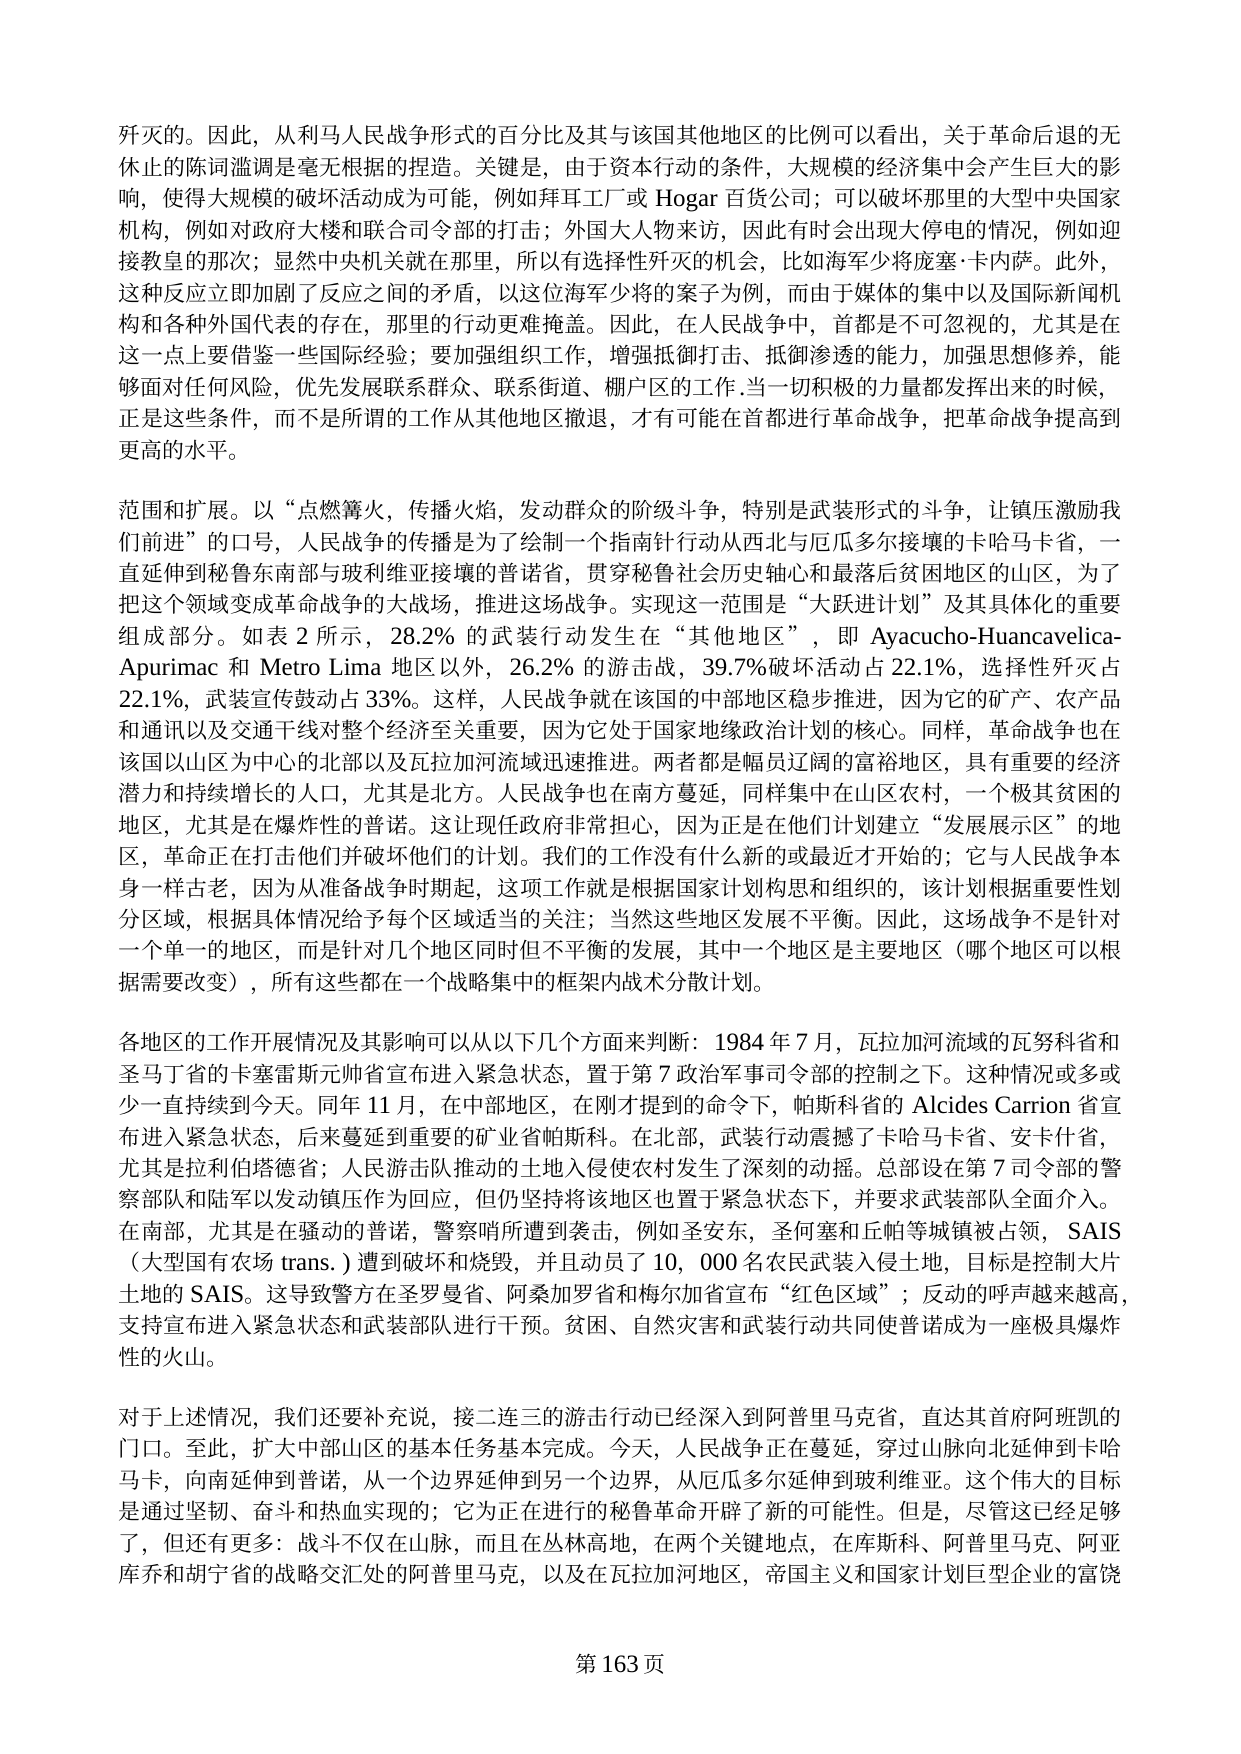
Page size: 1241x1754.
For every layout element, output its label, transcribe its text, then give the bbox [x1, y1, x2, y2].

text 歼灭的。因此，从利马人民战争形式的百分比及其与该国其他地区的比例可以看出，关于革命后退的无休止的陈词滥调是毫无根据的捏造。关键是，由于资本行动的条件，大规模的经济集中会产生巨大的影响，使得大规模的破坏活动成为可能，例如拜耳工厂或 Hogar 百货公司；可以破坏那里的大型中央国家机构，例如对政府大楼和联合司令部的打击；外国大人物来访，因此有时会出现大停电的情况，例如迎接教皇的那次；显然中央机关就在那里，所以有选择性歼灭的机会，比如海军少将庞塞·卡内萨。此外，这种反应立即加剧了反应之间的矛盾，以这位海军少将的案子为例，而由于媒体的集中以及国际新闻机构和各种外国代表的存在，那里的行动更难掩盖。因此，在人民战争中，首都是不可忽视的，尤其是在这一点上要借鉴一些国际经验；要加强组织工作，增强抵御打击、抵御渗透的能力，加强思想修养，能够面对任何风险，优先发展联系群众、联系街道、棚户区的工作.当一切积极的力量都发挥出来的时候，正是这些条件，而不是所谓的工作从其他地区撤退，才有可能在首都进行革命战争，把革命战争提高到更高的水平。 [118, 118, 1122, 464]
text 对于上述情况，我们还要补充说，接二连三的游击行动已经深入到阿普里马克省，直达其首府阿班凯的门口。至此，扩大中部山区的基本任务基本完成。今天，人民战争正在蔓延，穿过山脉向北延伸到卡哈马卡，向南延伸到普诺，从一个边界延伸到另一个边界，从厄瓜多尔延伸到玻利维亚。这个伟大的目标是通过坚韧、奋斗和热血实现的；它为正在进行的秘鲁革命开辟了新的可能性。但是，尽管这已经足够了，但还有更多：战斗不仅在山脉，而且在丛林高地，在两个关键地点，在库斯科、阿普里马克、阿亚库乔和胡宁省的战略交汇处的阿普里马克，以及在瓦拉加河地区，帝国主义和国家计划巨型企业的富饶 [118, 1400, 1122, 1589]
text 范围和扩展。以“点燃篝火，传播火焰，发动群众的阶级斗争，特别是武装形式的斗争，让镇压激励我们前进”的口号，人民战争的传播是为了绘制一个指南针行动从西北与厄瓜多尔接壤的卡哈马卡省，一直延伸到秘鲁东南部与玻利维亚接壤的普诺省，贯穿秘鲁社会历史轴心和最落后贫困地区的山区，为了把这个领域变成革命战争的大战场，推进这场战争。实现这一范围是“大跃进计划”及其具体化的重要组成部分。如表2所示，28.2% 的武装行动发生在“其他地区”，即 Ayacucho-Huancavelica-Apurimac 和 Metro Lima 地区以外，26.2% 的游击战，39.7%破坏活动占22.1%，选择性歼灭占22.1%，武装宣传鼓动占33%。这样，人民战争就在该国的中部地区稳步推进，因为它的矿产、农产品和通讯以及交通干线对整个经济至关重要，因为它处于国家地缘政治计划的核心。同样，革命战争也在该国以山区为中心的北部以及瓦拉加河流域迅速推进。两者都是幅员辽阔的富裕地区，具有重要的经济潜力和持续增长的人口，尤其是北方。人民战争也在南方蔓延，同样集中在山区农村，一个极其贫困的地区，尤其是在爆炸性的普诺。这让现任政府非常担心，因为正是在他们计划建立“发展展示区”的地区，革命正在打击他们并破坏他们的计划。我们的工作没有什么新的或最近才开始的；它与人民战争本身一样古老，因为从准备战争时期起，这项工作就是根据国家计划构思和组织的，该计划根据重要性划分区域，根据具体情况给予每个区域适当的关注；当然这些地区发展不平衡。因此，这场战争不是针对一个单一的地区，而是针对几个地区同时但不平衡的发展，其中一个地区是主要地区（哪个地区可以根据需要改变），所有这些都在一个战略集中的框架内战术分散计划。 [118, 493, 1122, 997]
text 各地区的工作开展情况及其影响可以从以下几个方面来判断：1984年7月，瓦拉加河流域的瓦努科省和圣马丁省的卡塞雷斯元帅省宣布进入紧急状态，置于第7政治军事司令部的控制之下。这种情况或多或少一直持续到今天。同年11月，在中部地区，在刚才提到的命令下，帕斯科省的 Alcides Carrion 省宣布进入紧急状态，后来蔓延到重要的矿业省帕斯科。在北部，武装行动震撼了卡哈马卡省、安卡什省，尤其是拉利伯塔德省；人民游击队推动的土地入侵使农村发生了深刻的动摇。总部设在第7司令部的警察部队和陆军以发动镇压作为回应，但仍坚持将该地区也置于紧急状态下，并要求武装部队全面介入。在南部，尤其是在骚动的普诺，警察哨所遭到袭击，例如圣安东，圣何塞和丘帕等城镇被占领，SAIS（大型国有农场 trans. ) 遭到破坏和烧毁，并且动员了10，000名农民武装入侵土地，目标是控制大片土地的 SAIS。这导致警方在圣罗曼省、阿桑加罗省和梅尔加省宣布“红色区域”；反动的呼声越来越高，支持宣布进入紧急状态和武装部队进行干预。贫困、自然灾害和武装行动共同使普诺成为一座极具爆炸性的火山。 [118, 1025, 1122, 1371]
